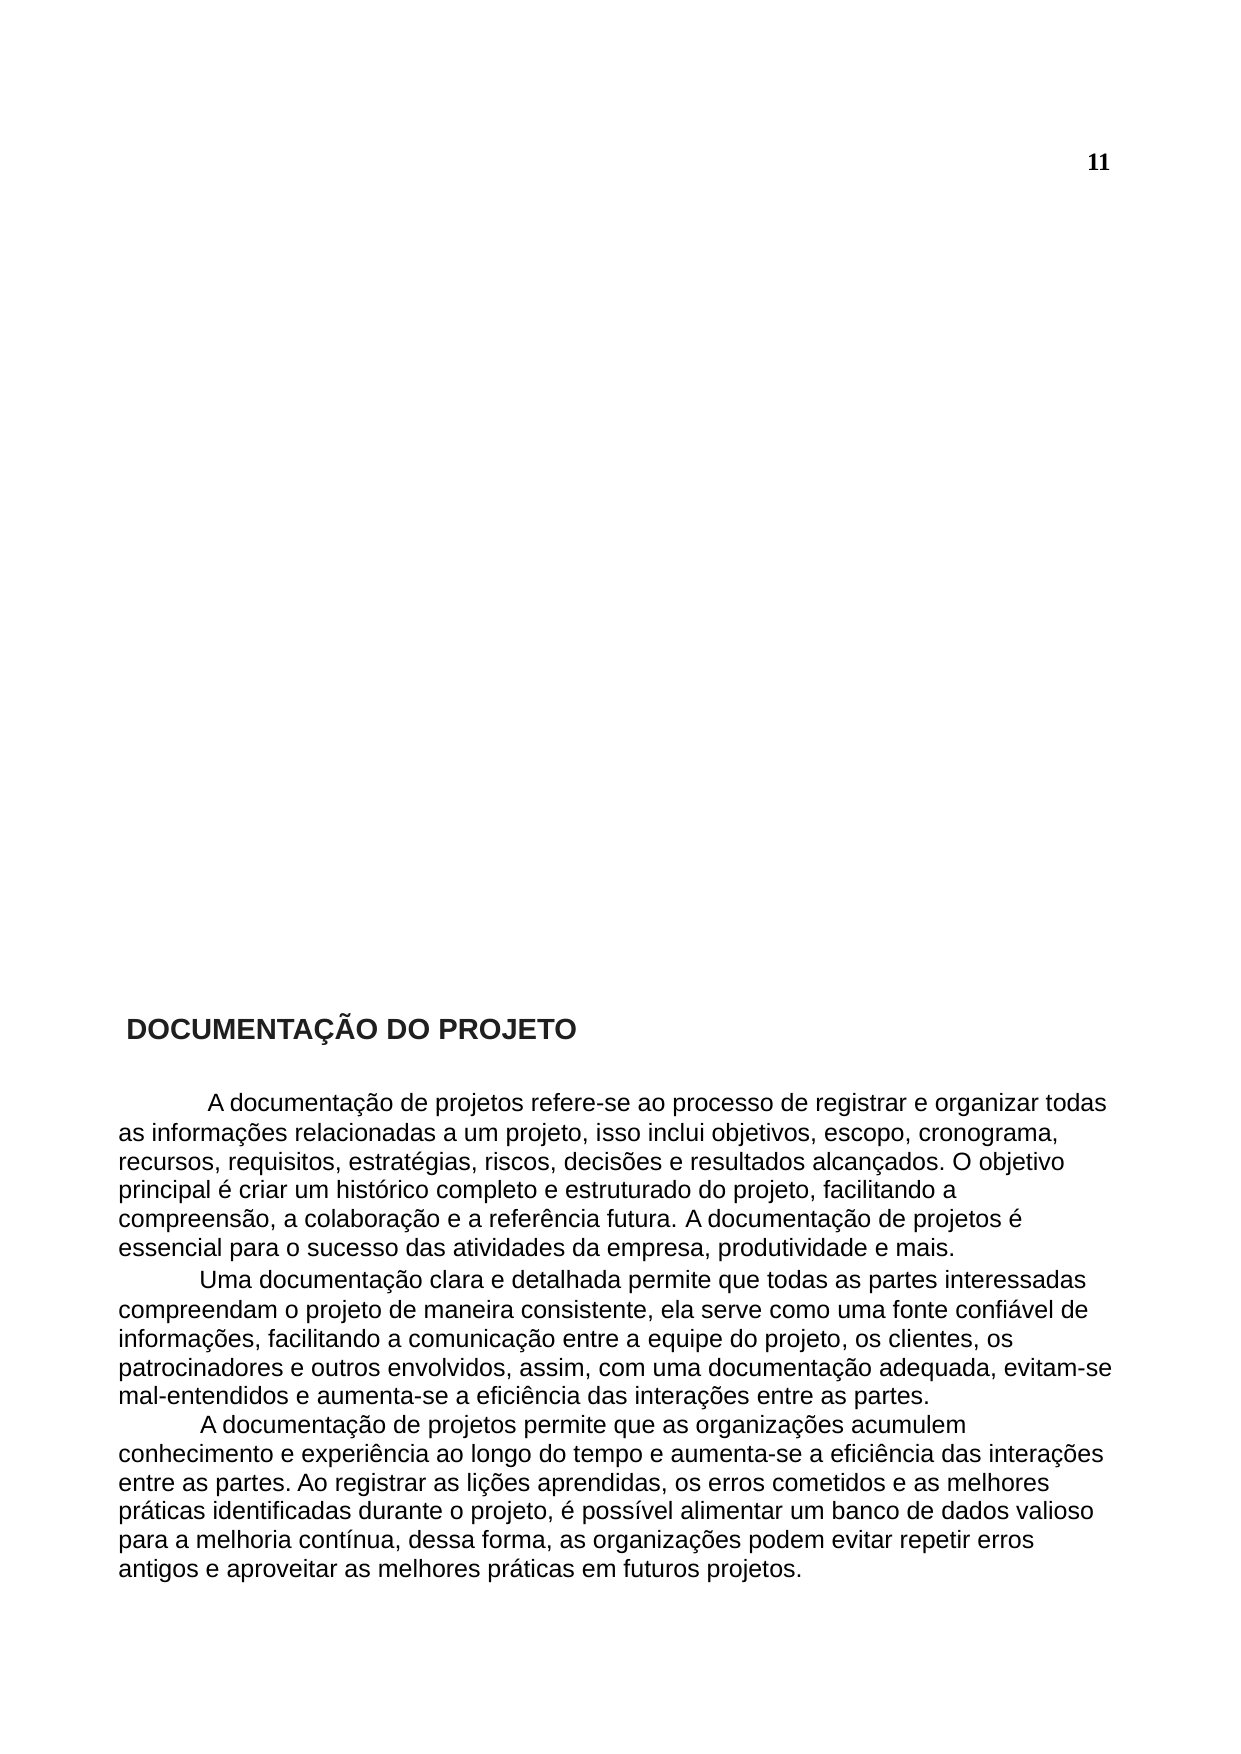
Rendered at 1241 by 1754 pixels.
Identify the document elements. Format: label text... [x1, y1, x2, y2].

text Uma documentação clara e detalhada permite que todas as partes interessadas compreendam o projeto de maneira consistente, ela serve como uma fonte confiável de informações, facilitando a comunicação entre a equipe do projeto, os clientes, os patrocinadores e outros envolvidos, assim, com uma documentação adequada, evitam-se mal-entendidos e aumenta-se a eficiência das interações entre as partes. [118, 1262, 1122, 1410]
text DOCUMENTAÇÃO DO PROJETO [118, 1012, 1122, 1046]
text A documentação de projetos refere-se ao processo de registrar e organizar todas as informações relacionadas a um projeto, isso inclui objetivos, escopo, cronograma, recursos, requisitos, estratégias, riscos, decisões e resultados alcançados. O objetivo principal é criar um histórico completo e estruturado do projeto, facilitando a compreensão, a colaboração e a referência futura. A documentação de projetos é essencial para o sucesso das atividades da empresa, produtividade e mais. [118, 1084, 1122, 1262]
text A documentação de projetos permite que as organizações acumulem conhecimento e experiência ao longo do tempo e aumenta-se a eficiência das interações entre as partes. Ao registrar as lições aprendidas, os erros cometidos e as melhores práticas identificadas durante o projeto, é possível alimentar um banco de dados valioso para a melhoria contínua, dessa forma, as organizações podem evitar repetir erros antigos e aproveitar as melhores práticas em futuros projetos. [118, 1410, 1122, 1583]
